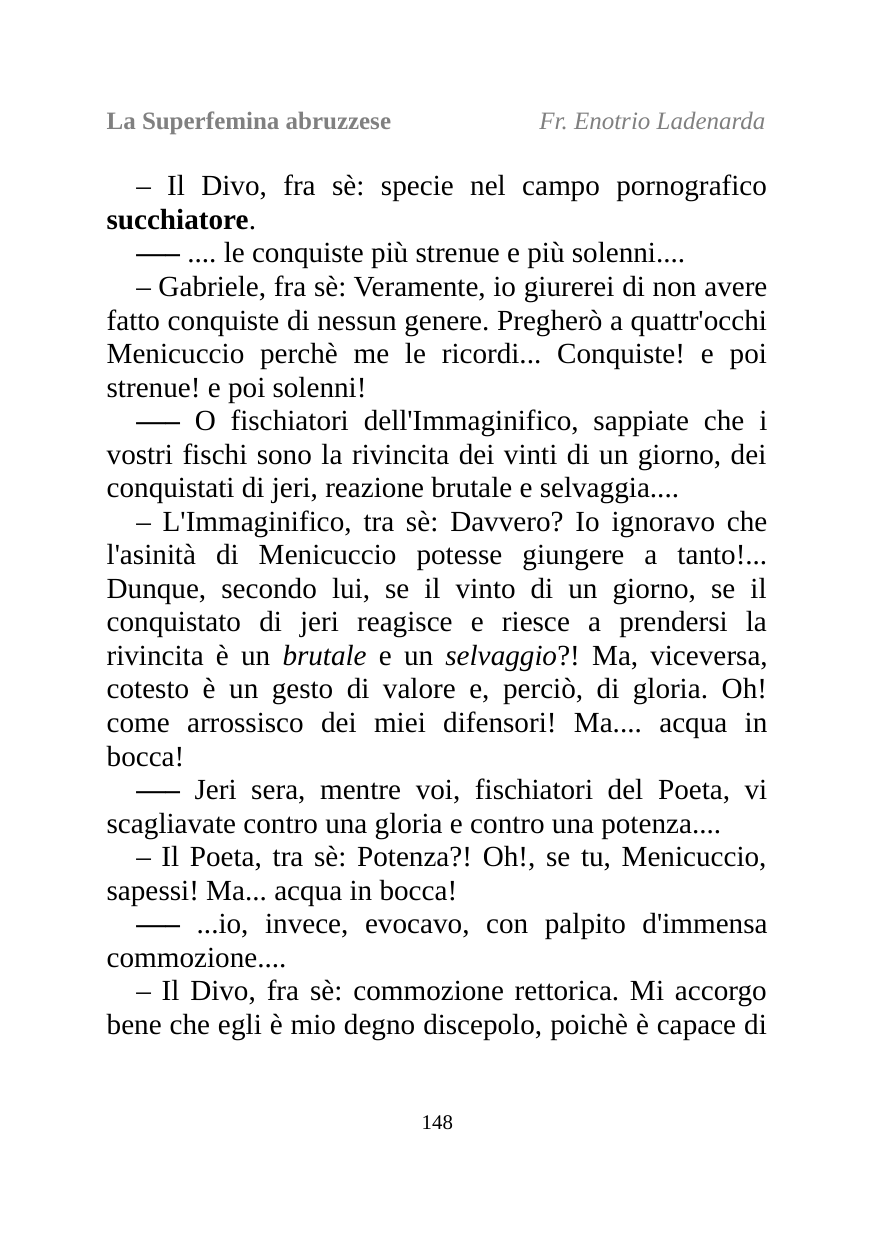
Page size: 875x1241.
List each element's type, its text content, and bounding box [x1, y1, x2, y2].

text —– Jeri sera, mentre voi, fischiatori del Poeta, vi scagliavate contro una gloria e contro una potenza.... [106, 772, 768, 839]
text —– O fischiatori dell'Immaginifico, sappiate che i vostri fischi sono la rivincita dei vinti di un giorno, dei conquistati di jeri, reazione brutale e selvaggia.... [106, 403, 768, 504]
text – Gabriele, fra sè: Veramente, io giurerei di non avere fatto conquiste di nessun genere. Pregherò a quattr'occhi Menicuccio perchè me le ricordi... Conquiste! e poi strenue! e poi solenni! [106, 269, 768, 403]
text —– .... le conquiste più strenue e più solenni.... [106, 236, 768, 269]
text – Il Divo, fra sè: specie nel campo pornografico succhiatore. [106, 168, 768, 236]
text – Il Poeta, tra sè: Potenza?! Oh!, se tu, Menicuccio, sapessi! Ma... acqua in bocca! [106, 839, 768, 906]
text – Il Divo, fra sè: commozione rettorica. Mi accorgo bene che egli è mio degno discepolo, poichè è capace di [106, 973, 768, 1041]
text —– ...io, invece, evocavo, con palpito d'immensa commozione.... [106, 906, 768, 973]
text – L'Immaginifico, tra sè: Davvero? Io ignoravo che l'asinità di Menicuccio potesse giungere a tanto!... Dunque, secondo lui, se il vinto di un giorno, se il conquistato di jeri reagisce e riesce a prendersi la rivincita è un brutale e un selvaggio?! Ma, viceversa, cotesto è un gesto di valore e, perciò, di gloria. Oh! come arrossisco dei miei difensori! Ma.... acqua in bocca! [106, 504, 768, 772]
